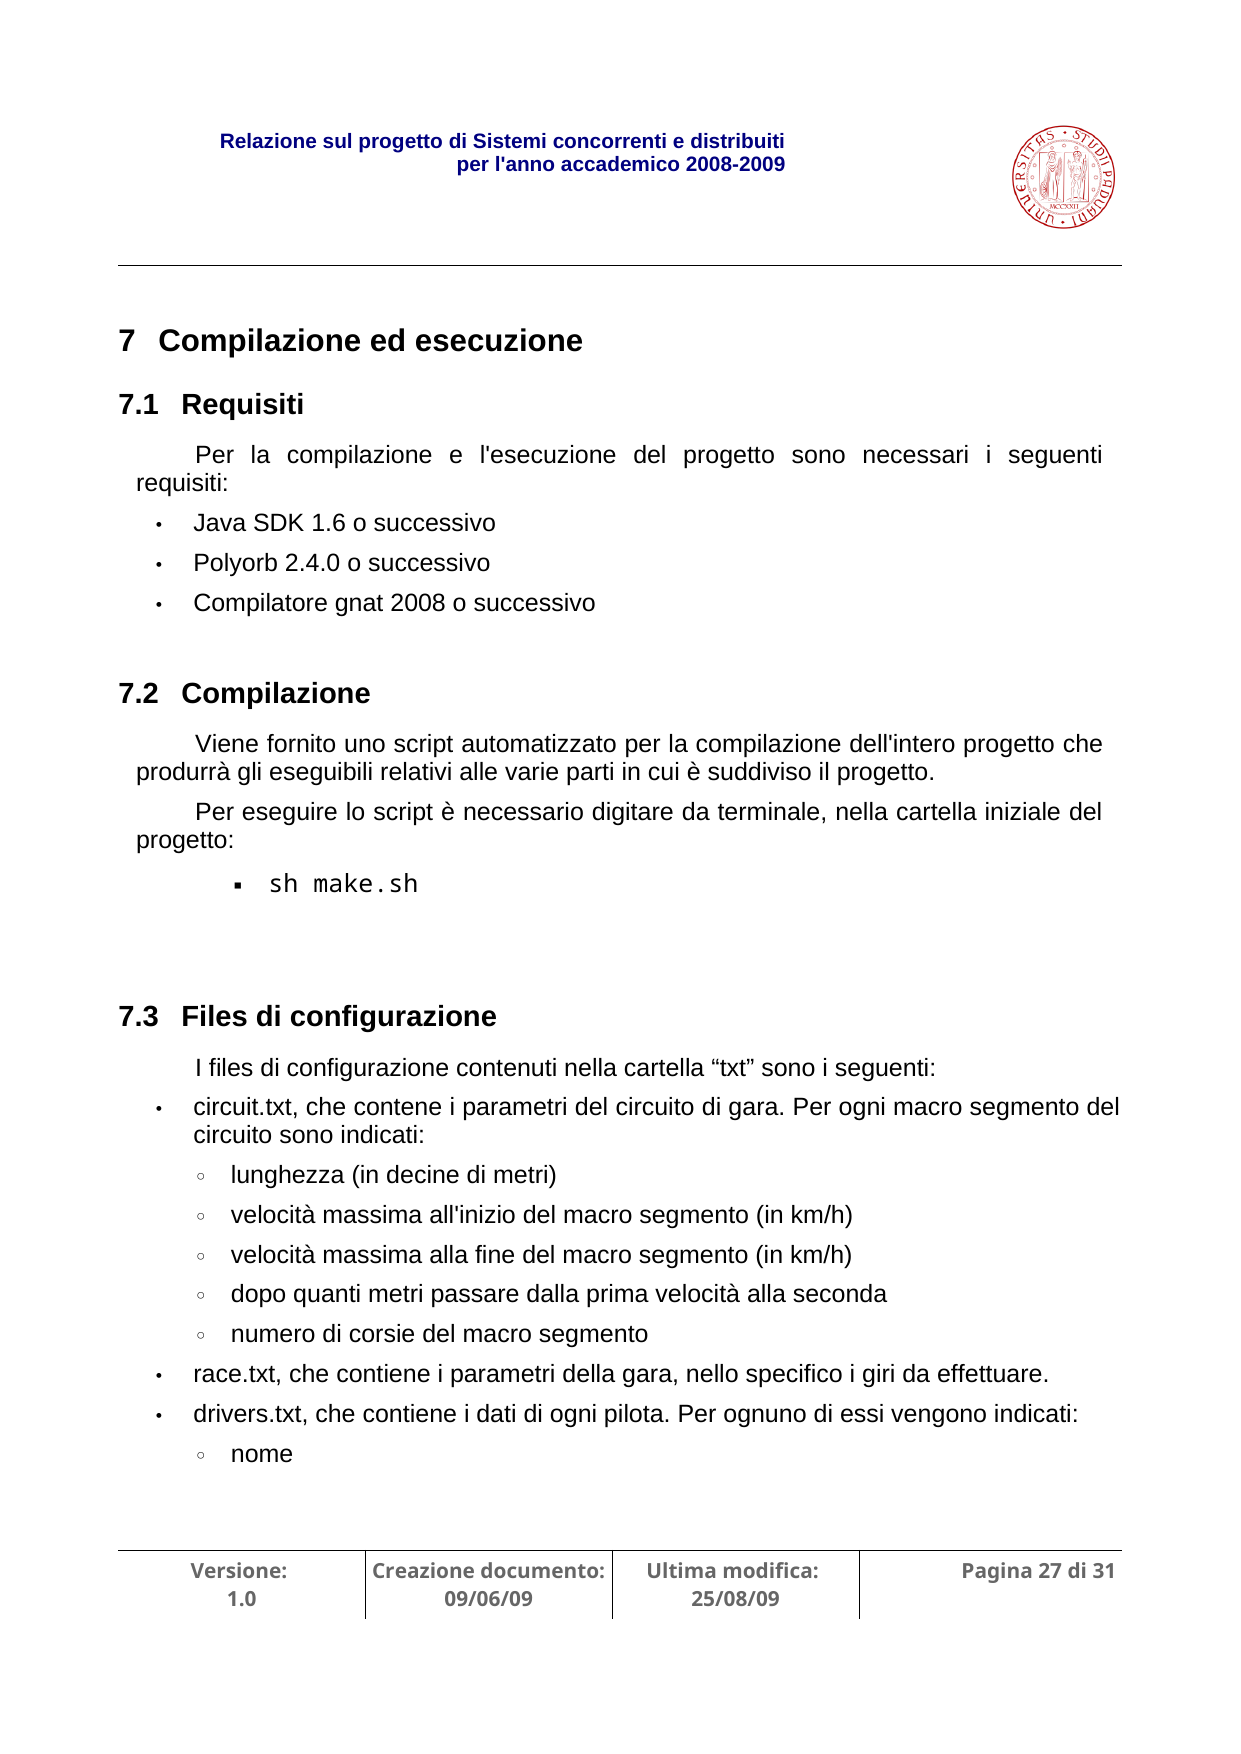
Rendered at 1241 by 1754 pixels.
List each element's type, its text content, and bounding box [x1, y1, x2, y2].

list Compilatore gnat 2008 o successivo [156, 588, 1122, 616]
list race.txt, che contiene i parametri della gara, nello specifico i giri da effettuare. [156, 1360, 1122, 1388]
picture [1010, 123, 1117, 231]
subtitle Compilazione [118, 677, 1122, 709]
list sh make.sh [231, 866, 1122, 900]
text Per eseguire lo script è necessario digitare da terminale, nella cartella iniziale del progetto: [136, 798, 1104, 854]
list velocità massima alla fine del macro segmento (in km/h) [193, 1241, 1122, 1268]
list nome [193, 1439, 1122, 1467]
list circuit.txt, che contene i parametri del circuito di gara. Per ogni macro segmento del circuito sono indicati: [156, 1093, 1122, 1149]
text I files di configurazione contenuti nella cartella “txt” sono i seguenti: [136, 1053, 1104, 1081]
list Polyorb 2.4.0 o successivo [156, 549, 1122, 577]
list dopo quanti metri passare dalla prima velocità alla seconda [193, 1280, 1122, 1308]
list drivers.txt, che contiene i dati di ogni pilota. Per ognuno di essi vengono indicati: [156, 1400, 1122, 1428]
subtitle Files di configurazione [118, 1000, 1122, 1033]
list numero di corsie del macro segmento [193, 1320, 1122, 1348]
list lunghezza (in decine di metri) [193, 1161, 1122, 1189]
text Per la compilazione e l'esecuzione del progetto sono necessari i seguenti requisiti: [136, 441, 1104, 497]
subtitle Compilazione ed esecuzione [118, 323, 1122, 358]
list velocità massima all'inizio del macro segmento (in km/h) [193, 1201, 1122, 1229]
subtitle Requisiti [118, 388, 1122, 421]
list Java SDK 1.6 o successivo [156, 509, 1122, 537]
text Viene fornito uno script automatizzato per la compilazione dell'intero progetto che produrrà gli eseguibili relativi alle varie parti in cui è suddiviso il progetto. [136, 730, 1104, 786]
